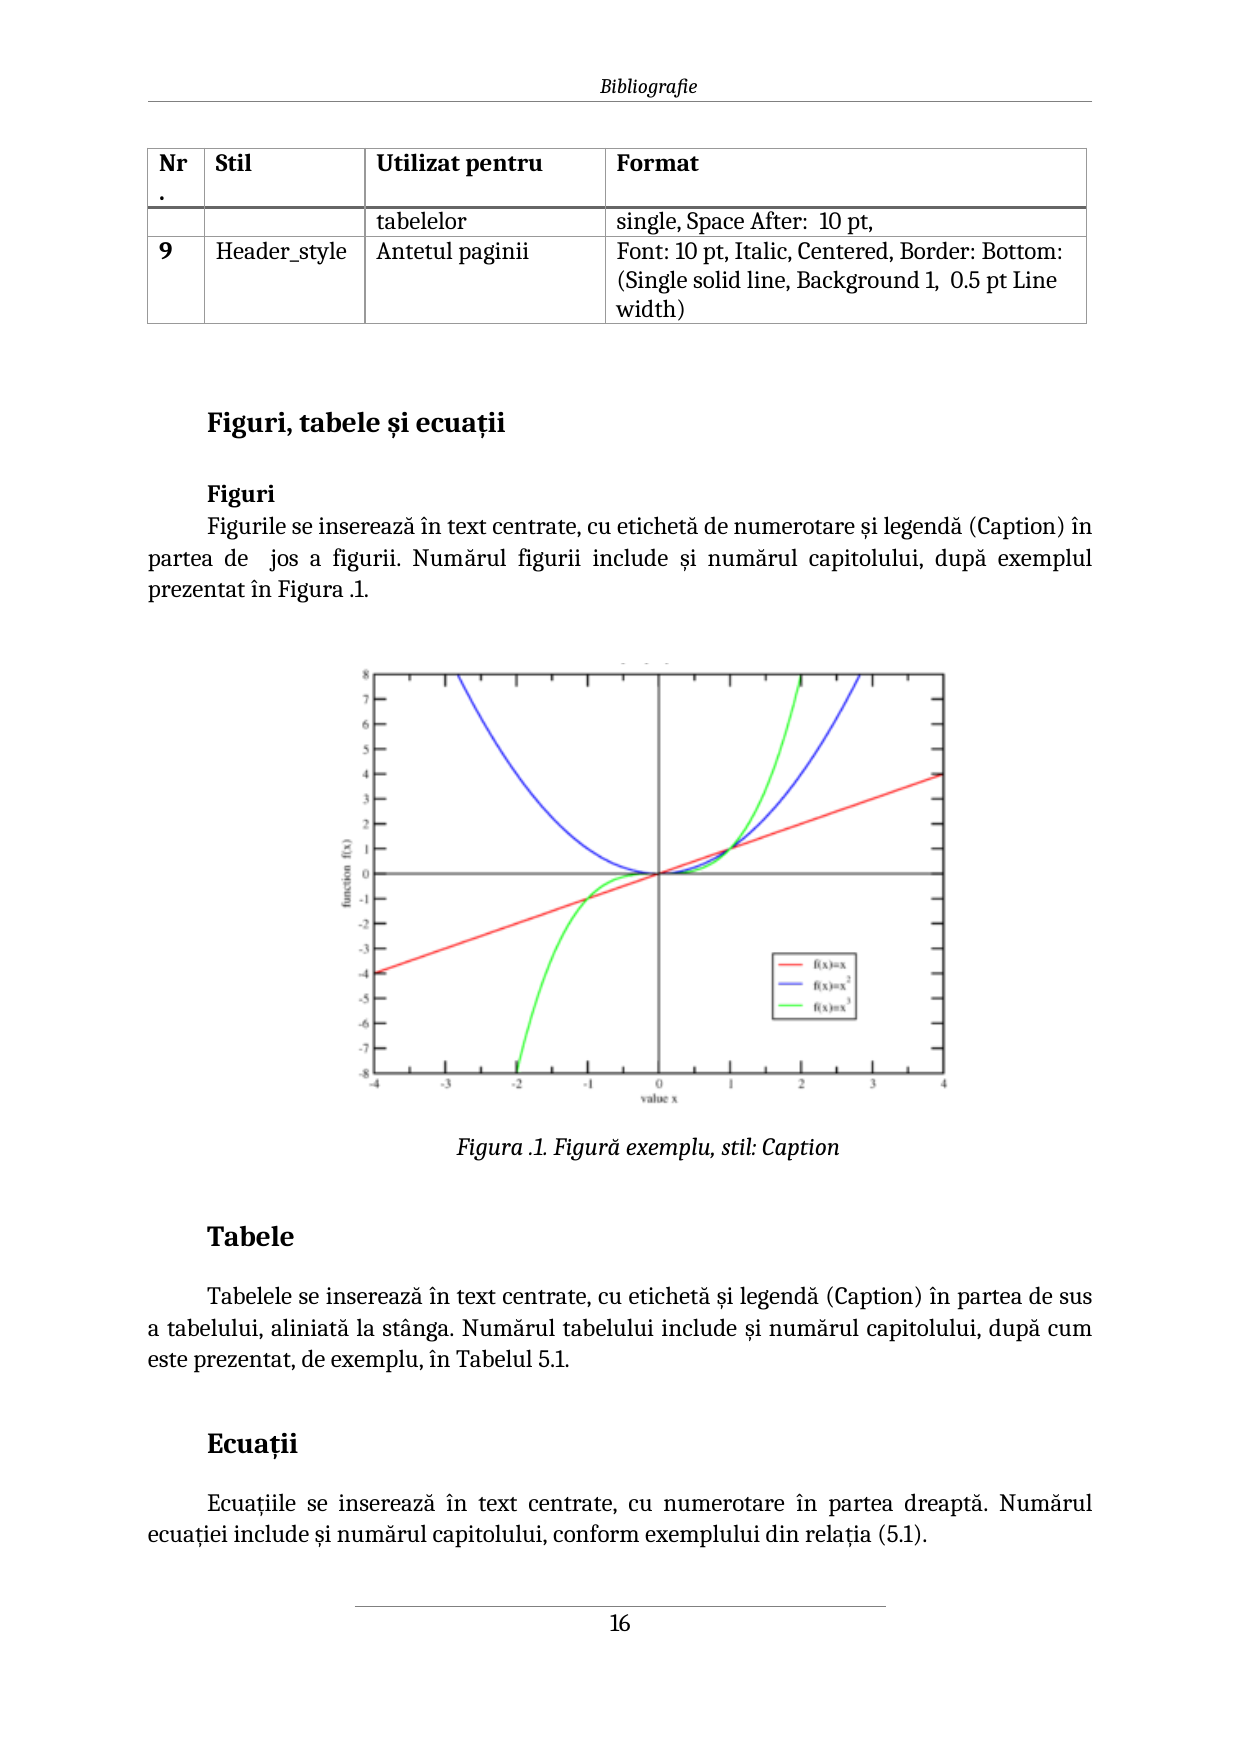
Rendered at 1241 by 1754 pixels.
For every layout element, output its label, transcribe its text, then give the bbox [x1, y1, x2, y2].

table_header Utilizat pentru [366, 149, 605, 206]
table_cell single, Space After: 10 pt, [606, 209, 1086, 236]
subtitle Tabele [148, 1220, 1092, 1254]
text Figura .1. Figură exemplu, stil: Caption [148, 1133, 1092, 1162]
table_cell tabelelor [366, 209, 605, 236]
table_cell [205, 209, 364, 236]
text Figurile se inserează în text centrate, cu etichetă de numerotare și legendă (Caption) în partea de jos a figurii. Numărul figurii include și numărul capitolului, după exemplul prezentat în Figura .1. [148, 512, 1092, 604]
text Tabelele se inserează în text centrate, cu etichetă și legendă (Caption) în partea de sus a tabelului, aliniată la stânga. Numărul tabelului include și numărul capitolului, după cum este prezentat, de exemplu, în Tabelul 5 .1. [148, 1282, 1092, 1374]
table_cell 9 [148, 237, 204, 323]
table_cell [148, 209, 204, 236]
table_cell Antetul paginii [366, 237, 605, 323]
subtitle Figuri [148, 480, 1092, 509]
table_header Format [606, 149, 1086, 206]
table_cell Header_style [205, 237, 364, 323]
subtitle Ecuații [148, 1427, 1092, 1460]
table_header Nr. [148, 149, 204, 206]
subtitle Figuri, tabele și ecuații [148, 406, 1092, 439]
table_cell Font: 10 pt, Italic, Centered, Border: Bottom: (Single solid line, Background 1, 0.5 pt Line width) [606, 237, 1086, 323]
table_header Stil [205, 149, 364, 206]
text Ecuațiile se inserează în text centrate, cu numerotare în partea dreaptă. Numărul ecuației include și numărul capitolului, conform exemplului din relația (5.1). [148, 1489, 1092, 1549]
